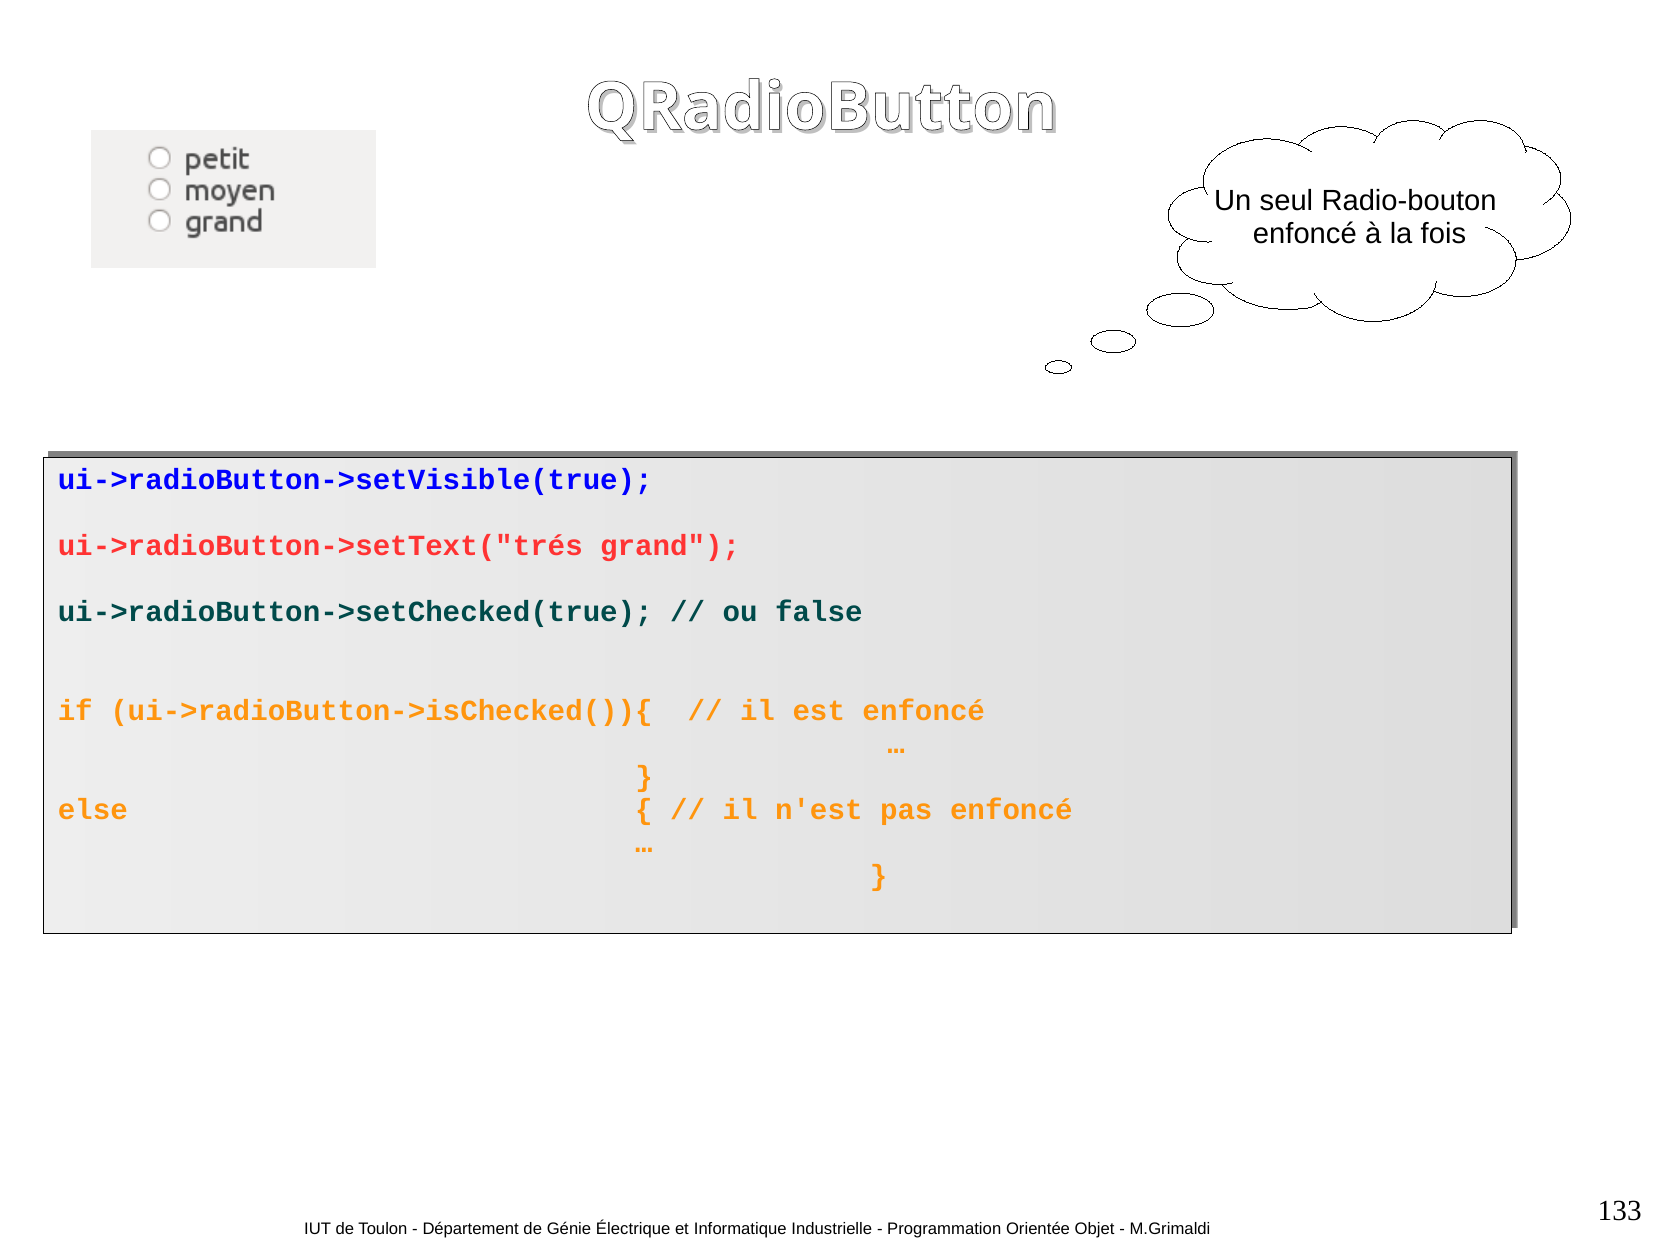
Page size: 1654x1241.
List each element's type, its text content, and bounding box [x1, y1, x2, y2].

title QRadioButton [76, 0, 1565, 208]
text_box Un seul Radio-bouton enfoncé à la fois [1146, 293, 1214, 327]
text_box Un seul Radio-bouton enfoncé à la fois [1168, 120, 1571, 322]
picture [91, 130, 376, 268]
text_box ui->radioButton->setVisible(true); ui->radioButton->setText("trés grand"); ui->radioButton->setChecked(true); // ou false if (ui->radioButton->isChecked()){ // il est enfoncé … } else { // il n'est pas enfoncé … } [43, 457, 1512, 934]
text_box Un seul Radio-bouton enfoncé à la fois [1090, 330, 1136, 353]
